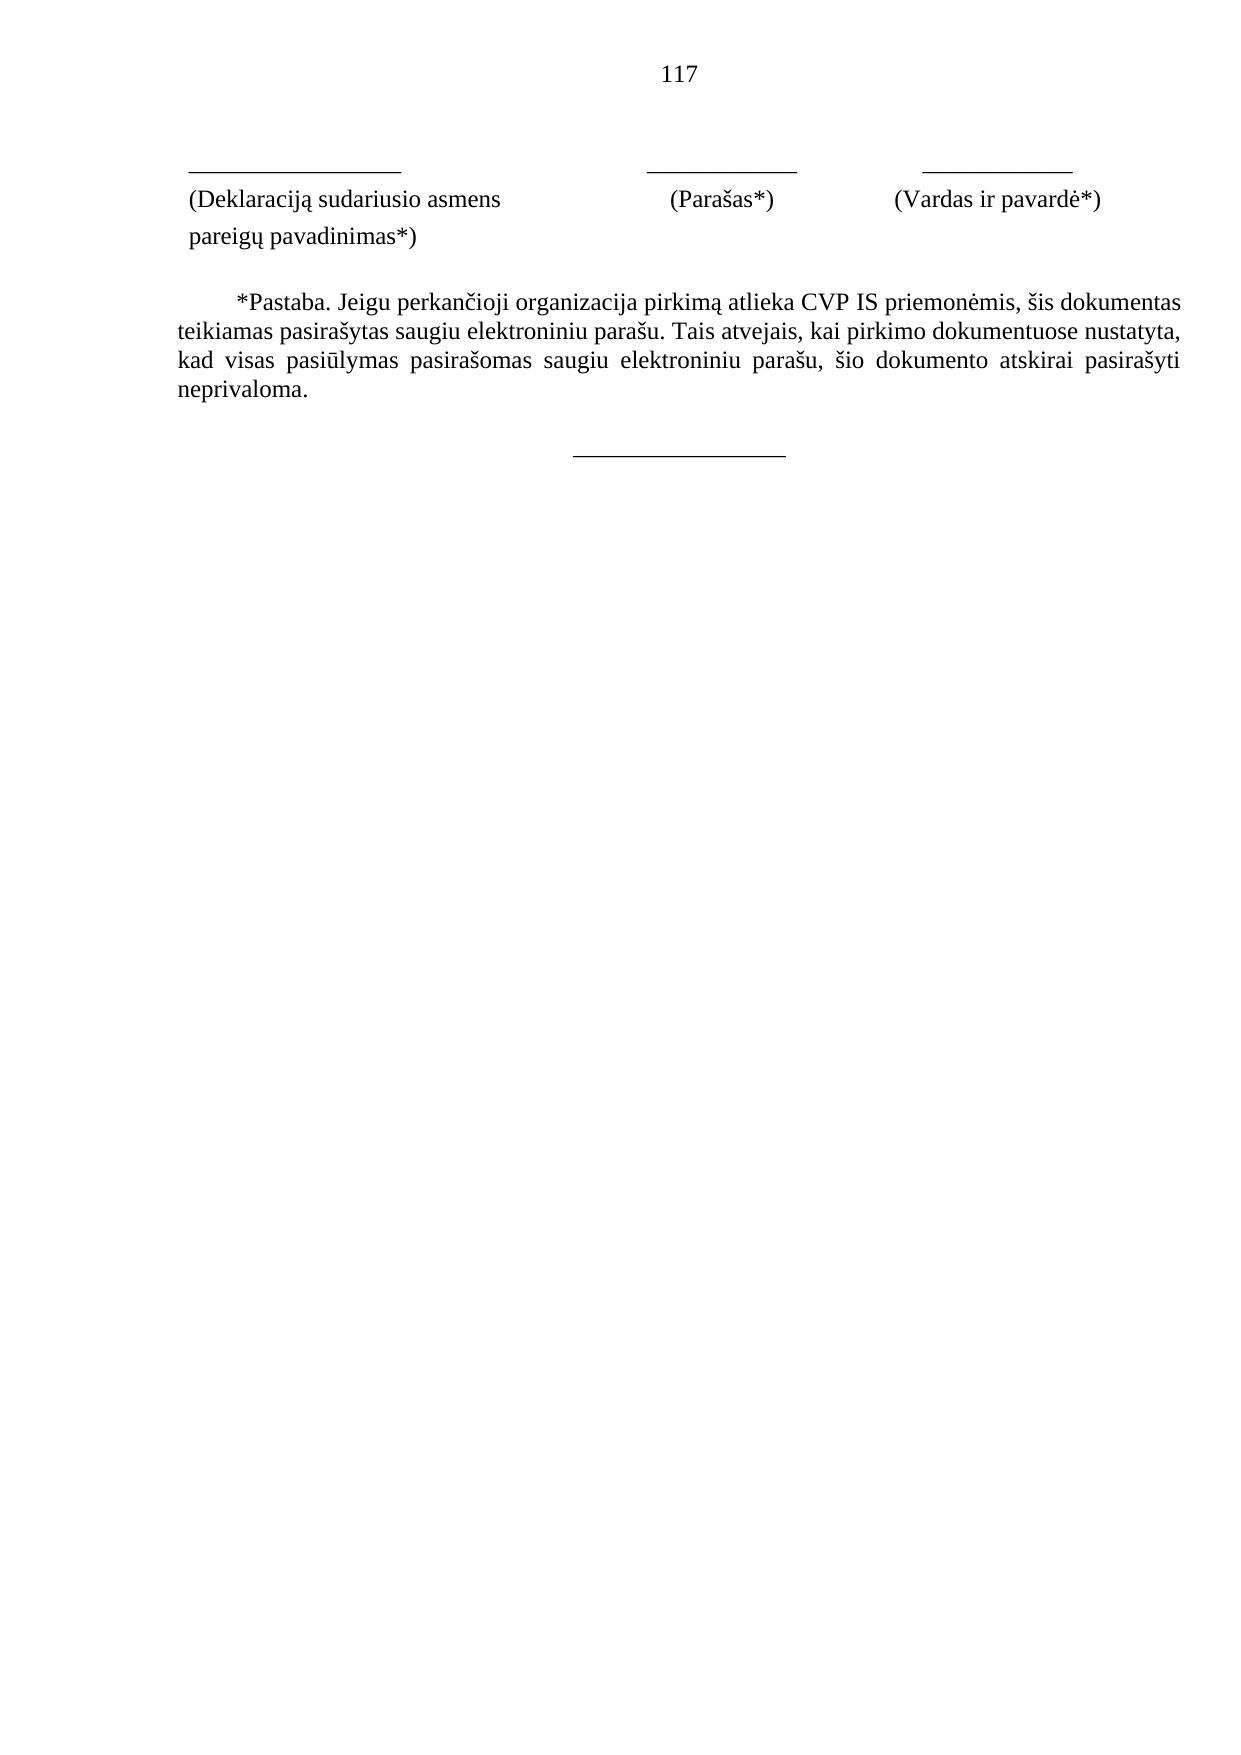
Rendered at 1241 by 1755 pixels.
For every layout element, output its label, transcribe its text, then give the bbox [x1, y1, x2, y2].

table_header ____________ (Vardas ir pavardė*) [861, 147, 1133, 259]
text _________________ [177, 431, 1181, 460]
table_header ____________ (Parašas*) [582, 147, 861, 259]
table_header _________________ (Deklaraciją sudariusio asmens pareigų pavadinimas*) [177, 147, 582, 259]
text *Pastaba. Jeigu perkančioji organizacija pirkimą atlieka CVP IS priemonėmis, šis dokumentas teikiamas pasirašytas saugiu elektroniniu parašu. Tais atvejais, kai pirkimo dokumentuose nustatyta, kad visas pasiūlymas pasirašomas saugiu elektroniniu parašu, šio dokumento atskirai pasirašyti neprivaloma. [177, 287, 1181, 402]
